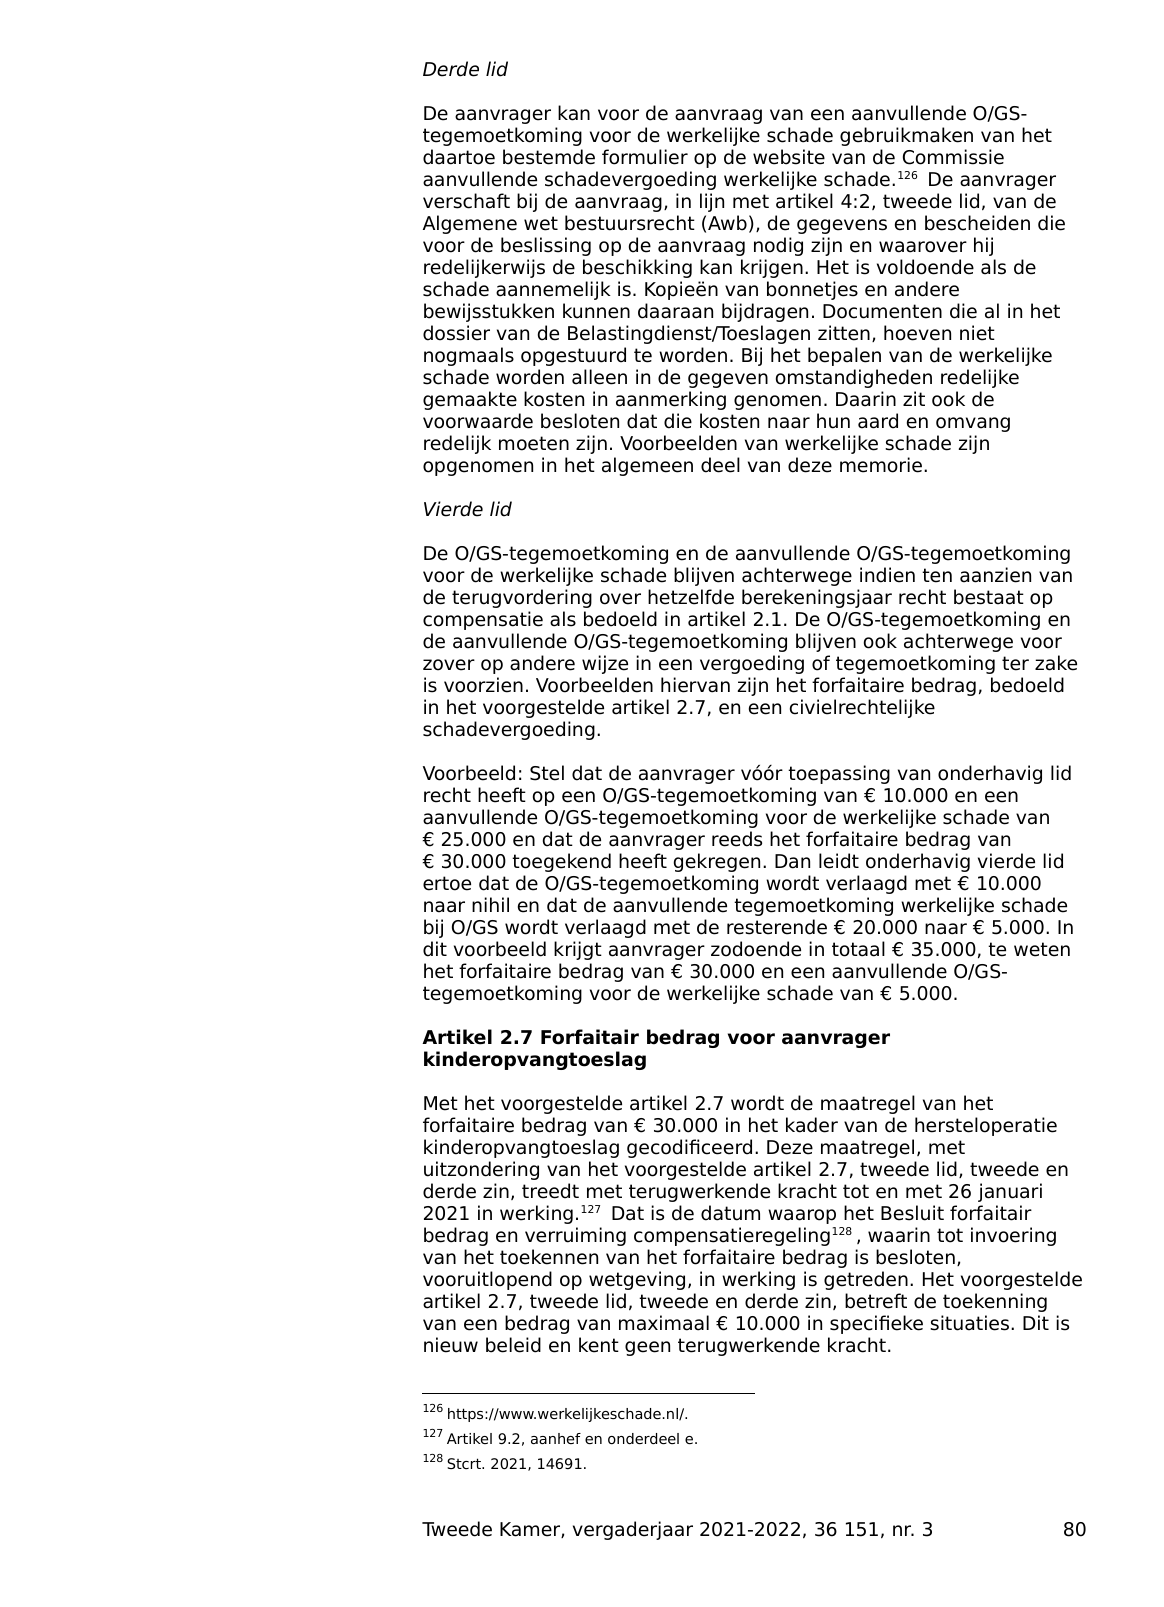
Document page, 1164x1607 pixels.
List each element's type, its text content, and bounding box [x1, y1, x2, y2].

text De O/GS-tegemoetkoming en de aanvullende O/GS-tegemoetkoming voor de werkelijke schade blijven achterwege indien ten aanzien van de terugvordering over hetzelfde berekeningsjaar recht bestaat op compensatie als bedoeld in artikel 2.1. De O/GS-tegemoetkoming en de aanvullende O/GS-tegemoetkoming blijven ook achterwege voor zover op andere wijze in een vergoeding of tegemoetkoming ter zake is voorzien. Voorbeelden hiervan zijn het forfaitaire bedrag, bedoeld in het voorgestelde artikel 2.7, en een civielrechtelijke schadevergoeding. [422, 543, 1087, 741]
text Voorbeeld: Stel dat de aanvrager vóór toepassing van onderhavig lid recht heeft op een O/GS-tegemoetkoming van € 10.000 en een aanvullende O/GS-tegemoetkoming voor de werkelijke schade van € 25.000 en dat de aanvrager reeds het forfaitaire bedrag van € 30.000 toegekend heeft gekregen. Dan leidt onderhavig vierde lid ertoe dat de O/GS-tegemoetkoming wordt verlaagd met € 10.000 naar nihil en dat de aanvullende tegemoetkoming werkelijke schade bij O/GS wordt verlaagd met de resterende € 20.000 naar € 5.000. In dit voorbeeld krijgt aanvrager zodoende in totaal € 35.000, te weten het forfaitaire bedrag van € 30.000 en een aanvullende O/GS-tegemoetkoming voor de werkelijke schade van € 5.000. [422, 763, 1087, 1005]
subtitle Vierde lid [422, 499, 1087, 521]
text Stcrt. 2021, 14691. [422, 1452, 1087, 1474]
text De aanvrager kan voor de aanvraag van een aanvullende O/GS-tegemoetkoming voor de werkelijke schade gebruikmaken van het daartoe bestemde formulier op de website van de Commissie aanvullende schadevergoeding werkelijke schade. De aanvrager verschaft bij de aanvraag, in lijn met artikel 4:2, tweede lid, van de Algemene wet bestuursrecht (Awb), de gegevens en bescheiden die voor de beslissing op de aanvraag nodig zijn en waarover hij redelijkerwijs de beschikking kan krijgen. Het is voldoende als de schade aannemelijk is. Kopieën van bonnetjes en andere bewijsstukken kunnen daaraan bijdragen. Documenten die al in het dossier van de Belastingdienst/Toeslagen zitten, hoeven niet nogmaals opgestuurd te worden. Bij het bepalen van de werkelijke schade worden alleen in de gegeven omstandigheden redelijke gemaakte kosten in aanmerking genomen. Daarin zit ook de voorwaarde besloten dat die kosten naar hun aard en omvang redelijk moeten zijn. Voorbeelden van werkelijke schade zijn opgenomen in het algemeen deel van deze memorie. [422, 103, 1087, 477]
subtitle Artikel 2.7 Forfaitair bedrag voor aanvrager kinderopvangtoeslag [422, 1027, 1087, 1071]
subtitle Derde lid [422, 59, 1087, 81]
text https://www.werkelijkeschade.nl/. [422, 1402, 1087, 1424]
text Met het voorgestelde artikel 2.7 wordt de maatregel van het forfaitaire bedrag van € 30.000 in het kader van de hersteloperatie kinderopvangtoeslag gecodificeerd. Deze maatregel, met uitzondering van het voorgestelde artikel 2.7, tweede lid, tweede en derde zin, treedt met terugwerkende kracht tot en met 26 januari 2021 in werking. Dat is de datum waarop het Besluit forfaitair bedrag en verruiming compensatieregeling, waarin tot invoering van het toekennen van het forfaitaire bedrag is besloten, vooruitlopend op wetgeving, in werking is getreden. Het voorgestelde artikel 2.7, tweede lid, tweede en derde zin, betreft de toekenning van een bedrag van maximaal € 10.000 in specifieke situaties. Dit is nieuw beleid en kent geen terugwerkende kracht. [422, 1093, 1087, 1357]
text Artikel 9.2, aanhef en onderdeel e. [422, 1427, 1087, 1449]
